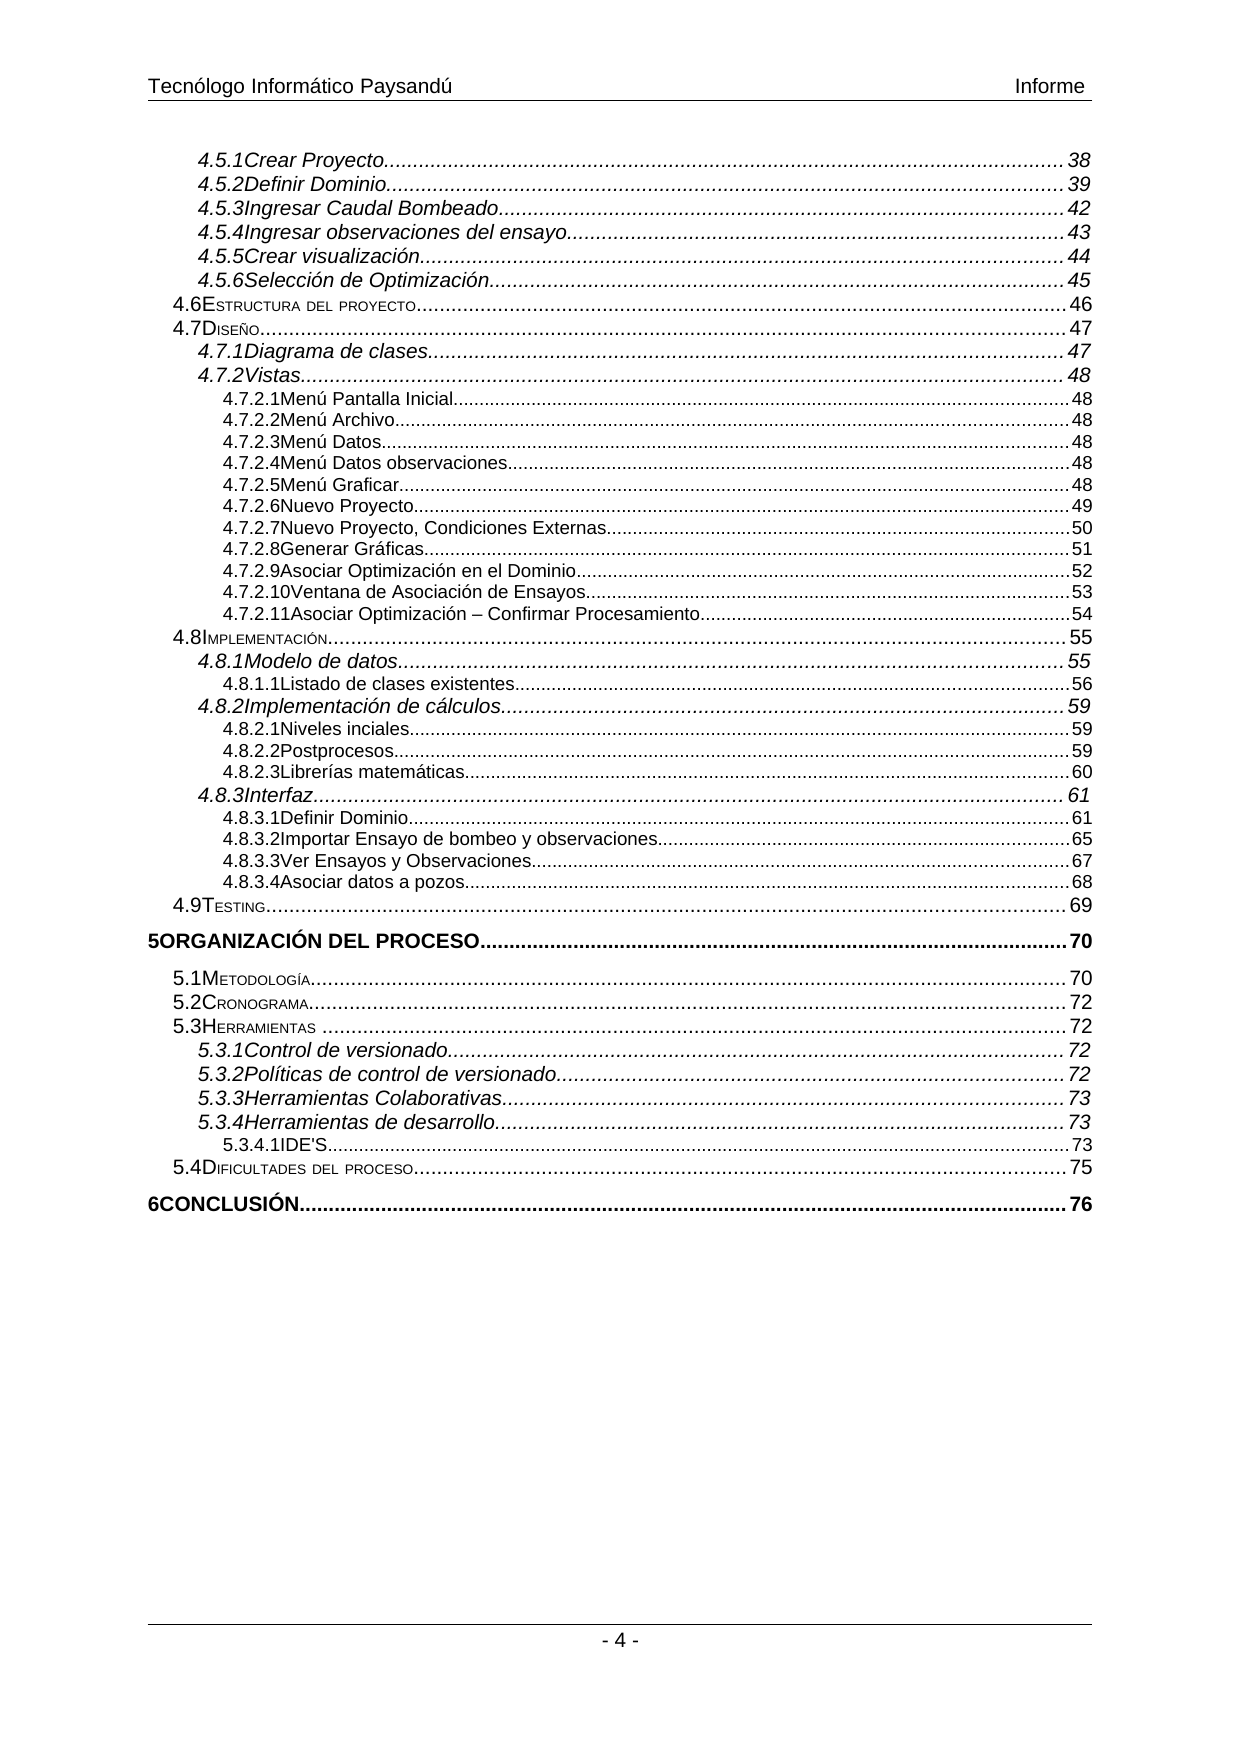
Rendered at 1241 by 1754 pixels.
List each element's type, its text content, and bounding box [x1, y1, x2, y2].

text 4.5.1Crear Proyecto 38 [198, 148, 1092, 172]
text 4.8.3.1Definir Dominio 61 [223, 807, 1092, 828]
text 4.8.2.2Postprocesos 59 [223, 739, 1092, 761]
text 5.3.4Herramientas de desarrollo 73 [198, 1109, 1092, 1133]
text 5.3.1Control de versionado 72 [198, 1038, 1092, 1062]
text 5Organización del Proceso 70 [148, 929, 1092, 953]
text 4.7Diseño 47 [173, 315, 1092, 339]
text 4.7.2.4Menú Datos observaciones 48 [223, 452, 1092, 473]
text 4.7.2.7Nuevo Proyecto, Condiciones Externas 50 [223, 517, 1092, 538]
text 4.8.2.1Niveles inciales 59 [223, 718, 1092, 739]
text 5.3.4.1IDE'S 73 [223, 1133, 1092, 1155]
text 4.8.1Modelo de datos 55 [198, 648, 1092, 672]
text 4.8Implementación 55 [173, 624, 1092, 648]
text 5.2Cronograma 72 [173, 990, 1092, 1014]
text 4.7.2.3Menú Datos 48 [223, 430, 1092, 452]
text 4.8.3.2Importar Ensayo de bombeo y observaciones 65 [223, 828, 1092, 850]
text 4.6Estructura del proyecto 46 [173, 291, 1092, 315]
text 5.1Metodología 70 [173, 966, 1092, 990]
text 5.3Herramientas 72 [173, 1014, 1092, 1038]
text 4.7.2.10Ventana de Asociación de Ensayos 53 [223, 581, 1092, 603]
text 4.9Testing 69 [173, 893, 1092, 917]
text 4.7.2.1Menú Pantalla Inicial 48 [223, 387, 1092, 409]
text 4.8.3.4Asociar datos a pozos 68 [223, 871, 1092, 893]
text 4.7.2.11Asociar Optimización – Confirmar Procesamiento 54 [223, 603, 1092, 624]
text 4.7.1Diagrama de clases 47 [198, 339, 1092, 363]
text 4.7.2.6Nuevo Proyecto 49 [223, 495, 1092, 517]
text 4.5.5Crear visualización 44 [198, 243, 1092, 267]
text 4.8.3.3Ver Ensayos y Observaciones 67 [223, 850, 1092, 871]
text 4.7.2.5Menú Graficar 48 [223, 473, 1092, 495]
text 4.8.1.1Listado de clases existentes 56 [223, 672, 1092, 694]
text 4.7.2.8Generar Gráficas 51 [223, 538, 1092, 560]
text 4.7.2.2Menú Archivo 48 [223, 409, 1092, 430]
text 4.5.3Ingresar Caudal Bombeado 42 [198, 196, 1092, 219]
text 6Conclusión 76 [148, 1191, 1092, 1215]
text 4.7.2Vistas 48 [198, 363, 1092, 387]
text 5.3.3Herramientas Colaborativas 73 [198, 1086, 1092, 1109]
text 4.8.3Interfaz 61 [198, 783, 1092, 807]
text 4.7.2.9Asociar Optimización en el Dominio 52 [223, 560, 1092, 581]
text 5.4Dificultades del proceso 75 [173, 1155, 1092, 1179]
text 4.8.2Implementación de cálculos 59 [198, 694, 1092, 718]
text 4.5.4Ingresar observaciones del ensayo 43 [198, 219, 1092, 243]
text 4.5.2Definir Dominio 39 [198, 172, 1092, 196]
text 4.8.2.3Librerías matemáticas 60 [223, 761, 1092, 783]
text 4.5.6Selección de Optimización 45 [198, 267, 1092, 291]
text 5.3.2Políticas de control de versionado 72 [198, 1062, 1092, 1086]
